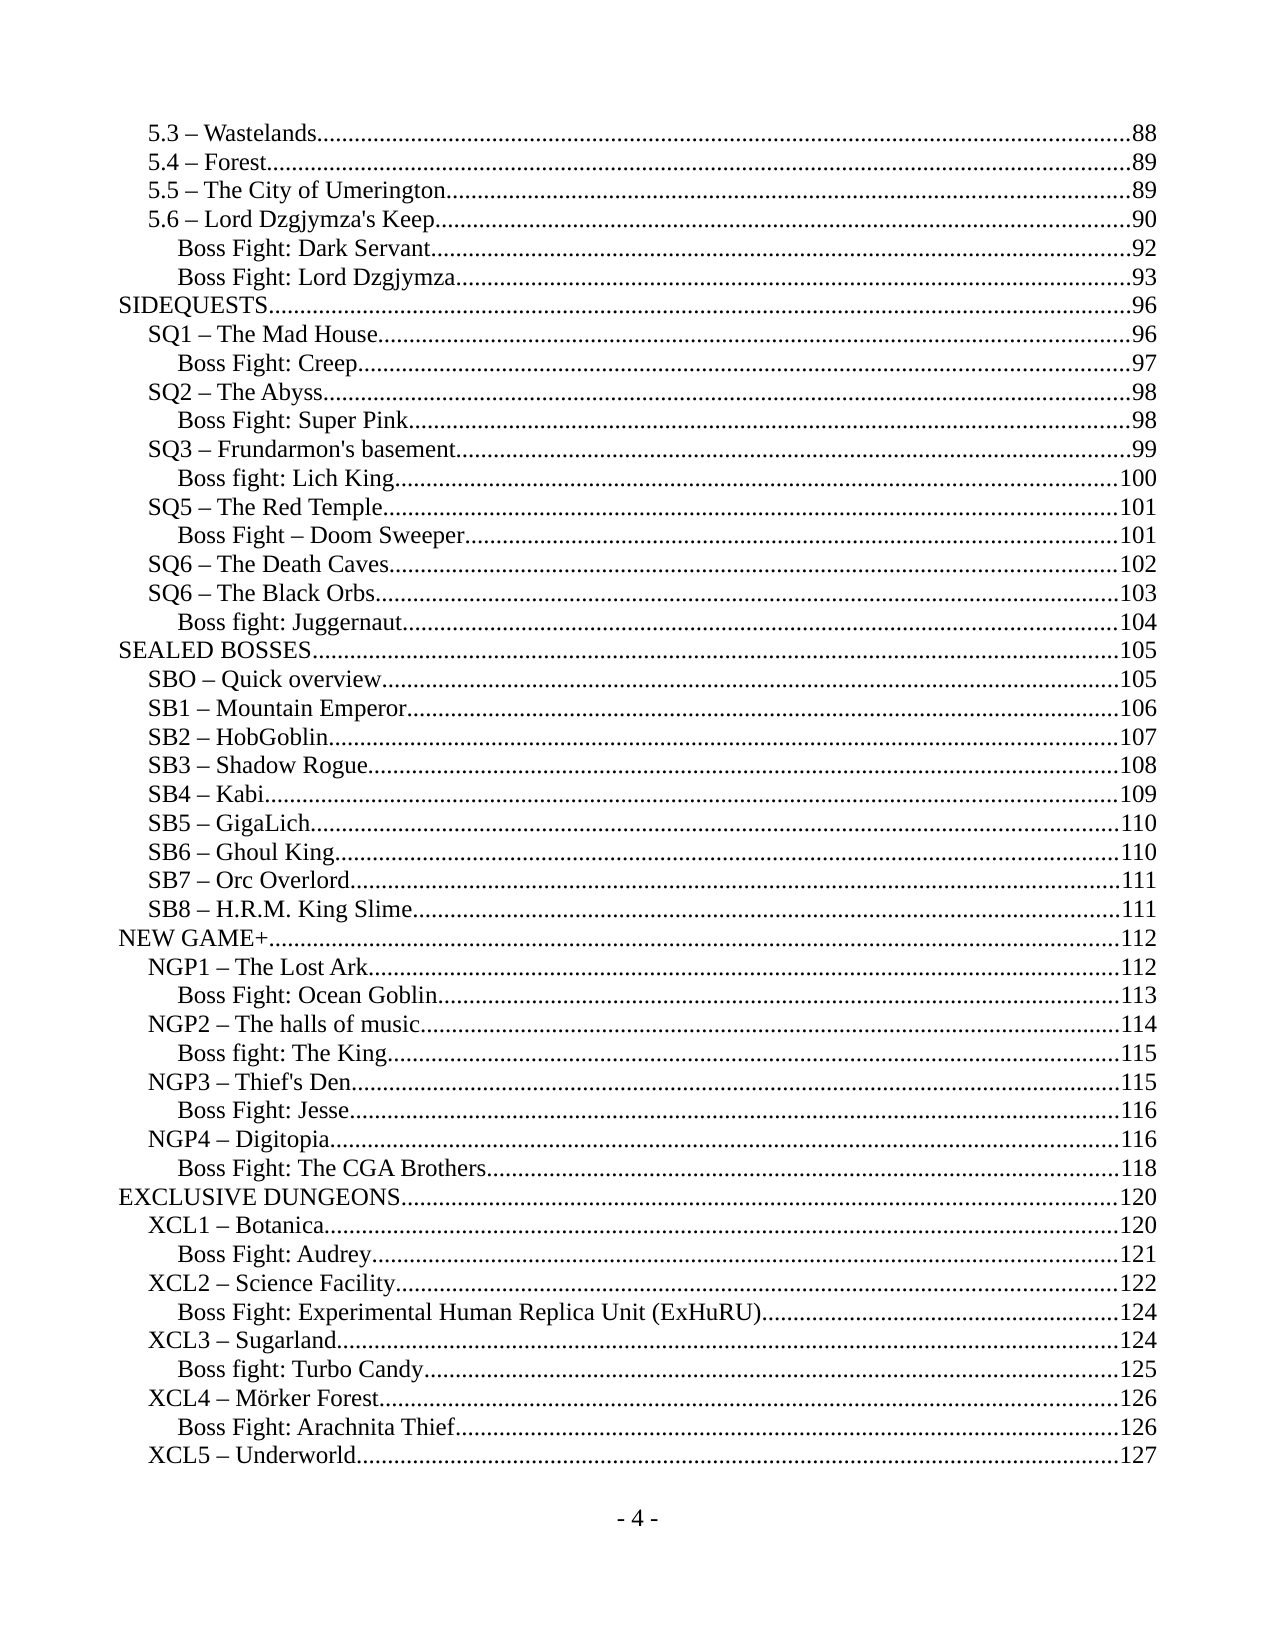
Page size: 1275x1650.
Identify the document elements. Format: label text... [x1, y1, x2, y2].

text SQ6 – The Black Orbs 103 [148, 578, 1157, 607]
text Boss Fight: Dark Servant 92 [177, 233, 1157, 262]
text NGP1 – The Lost Ark 112 [148, 952, 1157, 981]
text Boss Fight: Ocean Goblin 113 [177, 981, 1157, 1009]
text SB4 – Kabi 109 [148, 779, 1157, 808]
text EXCLUSIVE DUNGEONS 120 [118, 1182, 1157, 1211]
text SB6 – Ghoul King 110 [148, 837, 1157, 866]
text Boss Fight: Creep 97 [177, 348, 1157, 377]
text SQ6 – The Death Caves 102 [148, 549, 1157, 578]
text NGP3 – Thief's Den 115 [148, 1067, 1157, 1096]
text SB1 – Mountain Emperor 106 [148, 693, 1157, 722]
text 5.5 – The City of Umerington 89 [148, 176, 1157, 204]
text XCL3 – Sugarland 124 [148, 1326, 1157, 1354]
text Boss Fight: Arachnita Thief 126 [177, 1412, 1157, 1441]
text SQ1 – The Mad House 96 [148, 319, 1157, 348]
text 5.4 – Forest 89 [148, 147, 1157, 176]
text XCL5 – Underworld 127 [148, 1441, 1157, 1469]
text NEW GAME+ 112 [118, 923, 1157, 952]
text SIDEQUESTS 96 [118, 291, 1157, 319]
text NGP4 – Digitopia 116 [148, 1124, 1157, 1153]
text Boss fight: Turbo Candy 125 [177, 1354, 1157, 1383]
text XCL4 – Mörker Forest 126 [148, 1383, 1157, 1412]
text 5.6 – Lord Dzgjymza's Keep 90 [148, 204, 1157, 233]
text Boss fight: Lich King 100 [177, 463, 1157, 492]
text SQ3 – Frundarmon's basement 99 [148, 434, 1157, 463]
text SQ2 – The Abyss 98 [148, 377, 1157, 406]
text SB7 – Orc Overlord 111 [148, 866, 1157, 894]
text Boss Fight: Jesse 116 [177, 1096, 1157, 1124]
text Boss fight: The King 115 [177, 1038, 1157, 1067]
text Boss Fight: Experimental Human Replica Unit (ExHuRU) 124 [177, 1297, 1157, 1326]
text NGP2 – The halls of music 114 [148, 1009, 1157, 1038]
text 5.3 – Wastelands 88 [148, 118, 1157, 147]
text XCL1 – Botanica 120 [148, 1211, 1157, 1239]
text Boss Fight: Lord Dzgjymza 93 [177, 262, 1157, 291]
text SB8 – H.R.M. King Slime 111 [148, 894, 1157, 923]
text SEALED BOSSES 105 [118, 636, 1157, 664]
text SB2 – HobGoblin 107 [148, 722, 1157, 751]
text Boss Fight: Super Pink 98 [177, 406, 1157, 434]
text XCL2 – Science Facility 122 [148, 1268, 1157, 1297]
text Boss Fight: Audrey 121 [177, 1239, 1157, 1268]
text SB3 – Shadow Rogue 108 [148, 751, 1157, 779]
text Boss fight: Juggernaut 104 [177, 607, 1157, 636]
text SQ5 – The Red Temple 101 [148, 492, 1157, 521]
text Boss Fight: The CGA Brothers 118 [177, 1153, 1157, 1182]
text SBO – Quick overview 105 [148, 664, 1157, 693]
text Boss Fight – Doom Sweeper 101 [177, 521, 1157, 549]
text SB5 – GigaLich 110 [148, 808, 1157, 837]
